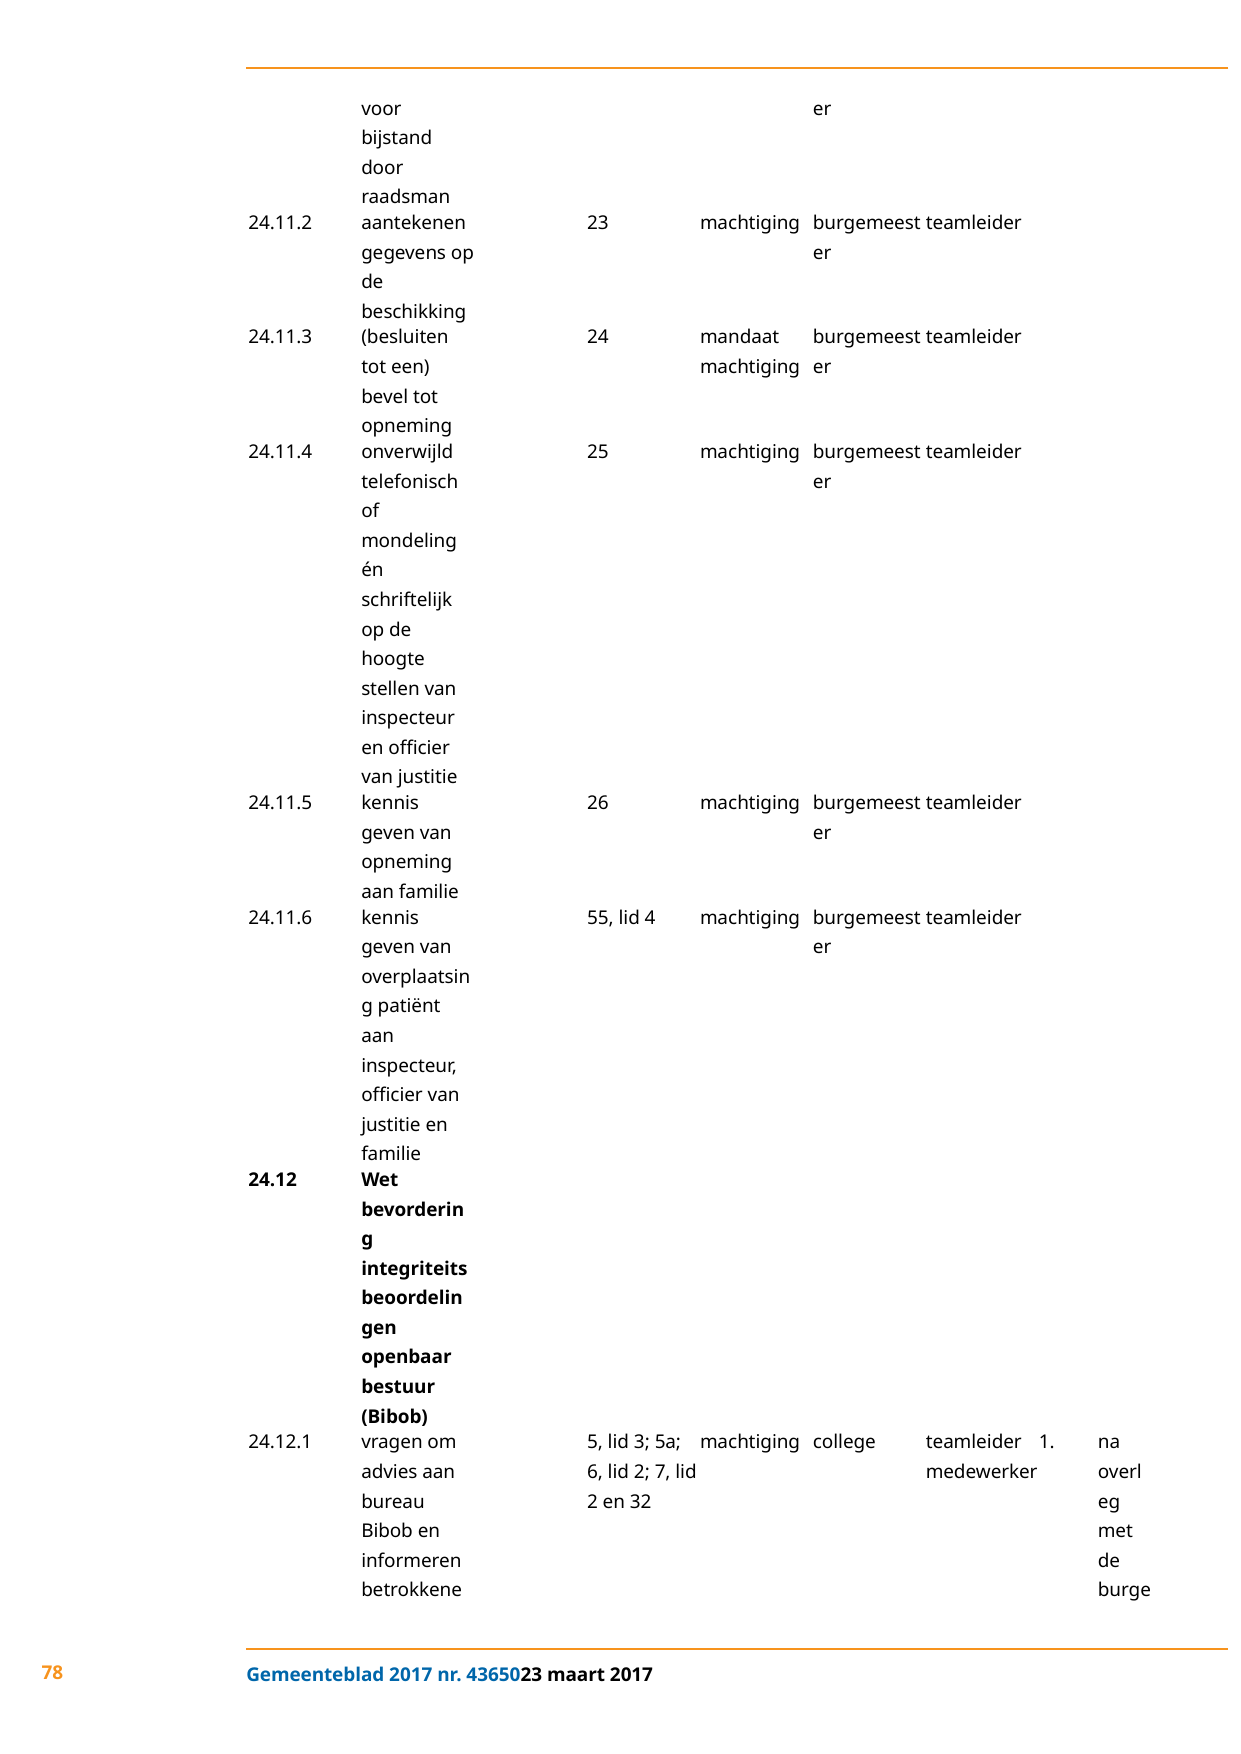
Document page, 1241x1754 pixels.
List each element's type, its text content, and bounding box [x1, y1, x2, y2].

table_cell [1039, 789, 1152, 904]
table_cell 26 [587, 789, 700, 904]
table_cell [474, 789, 587, 904]
table_cell teamleider medewerker [926, 1429, 1038, 1602]
table_cell machtiging [700, 438, 813, 789]
table_cell (besluiten tot een) bevel tot opneming [361, 324, 474, 438]
table_cell [474, 209, 587, 324]
table_cell [1039, 904, 1152, 1166]
table_cell teamleider [926, 789, 1038, 904]
table_cell [587, 95, 700, 209]
table_cell teamleider [926, 209, 1038, 324]
table_cell [926, 95, 1038, 209]
table_cell kennis geven van opneming aan familie [361, 789, 474, 904]
table_cell [474, 438, 587, 789]
table_cell [1039, 209, 1152, 324]
table_cell 24.11.5 [248, 789, 361, 904]
table_cell Wet bevordering integriteitsbeoordelingen openbaar bestuur (Bibob) [361, 1166, 474, 1429]
table_cell [1039, 438, 1152, 789]
table_cell 23 [587, 209, 700, 324]
table_cell teamleider [926, 438, 1038, 789]
table_cell machtiging [700, 1429, 813, 1602]
table_cell aantekenen gegevens op de beschikking [361, 209, 474, 324]
table_cell college [813, 1429, 926, 1602]
table_cell er [813, 95, 926, 209]
table_cell 25 [587, 438, 700, 789]
table_cell machtiging [700, 209, 813, 324]
table_cell 24.11.4 [248, 438, 361, 789]
table_cell [1039, 324, 1152, 438]
table_cell burgemeester [813, 904, 926, 1166]
table_cell [474, 95, 587, 209]
table_cell [474, 904, 587, 1166]
table_cell 24.12 [248, 1166, 361, 1429]
table_cell 55, lid 4 [587, 904, 700, 1166]
table_cell kennis geven van overplaatsing patiënt aan inspecteur, officier van justitie en familie [361, 904, 474, 1166]
table_cell onverwijld telefonisch of mondeling én schriftelijk op de hoogte stellen van inspecteur en officier van justitie [361, 438, 474, 789]
table_cell 24.11.3 [248, 324, 361, 438]
table_cell burgemeester [813, 209, 926, 324]
table_cell [474, 324, 587, 438]
table_cell [1039, 95, 1152, 209]
table_cell [474, 1429, 587, 1602]
table_cell voor bijstand door raadsman [361, 95, 474, 209]
table_cell 24.11.2 [248, 209, 361, 324]
table_cell 24 [587, 324, 700, 438]
picture [41, 47, 231, 172]
table_cell 24.11.6 [248, 904, 361, 1166]
table_cell burgemeester [813, 438, 926, 789]
table_cell machtiging [700, 904, 813, 1166]
table_cell mandaat machtiging [700, 324, 813, 438]
table_cell teamleider [926, 904, 1038, 1166]
table_cell teamleider [926, 324, 1038, 438]
table_cell burgemeester [813, 789, 926, 904]
table_cell vragen om advies aan bureau Bibob en informeren betrokkene [361, 1429, 474, 1602]
table_cell 24.12.1 [248, 1429, 361, 1602]
table_cell [700, 95, 813, 209]
table_cell 5, lid 3; 5a; 6, lid 2; 7, lid 2 en 32 [587, 1429, 700, 1602]
table_cell machtiging [700, 789, 813, 904]
table_cell [248, 95, 361, 209]
table_cell burgemeester [813, 324, 926, 438]
table_cell na overleg met de burge [1039, 1429, 1152, 1602]
